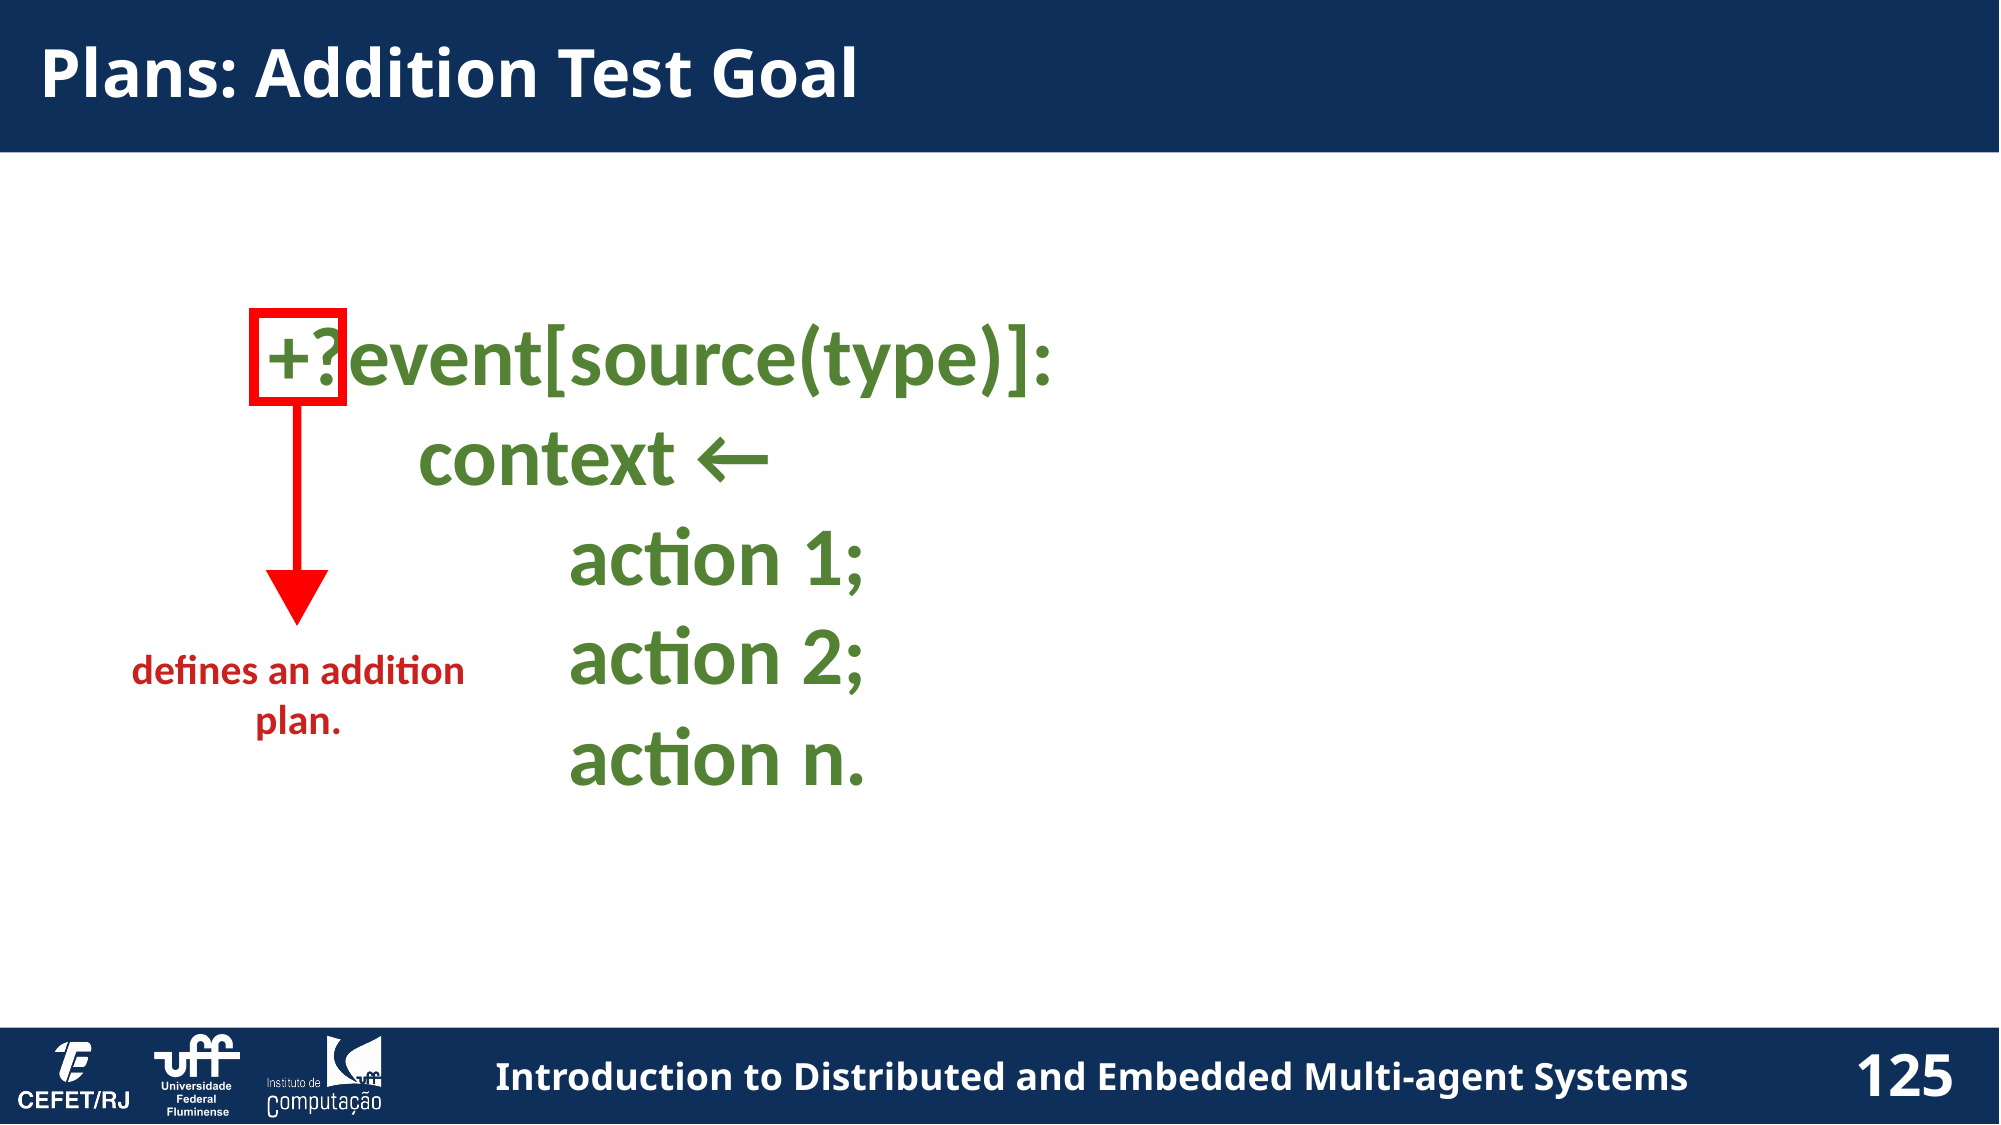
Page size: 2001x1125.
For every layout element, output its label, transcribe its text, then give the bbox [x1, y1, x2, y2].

picture [18, 1021, 129, 1125]
text_box [265, 401, 329, 626]
picture [153, 1033, 241, 1121]
picture [265, 1033, 383, 1118]
text_box defines an addition plan. [95, 635, 502, 751]
text_box +?event[source(type)]: context ← action 1; action 2; action n. [259, 318, 338, 397]
text_box Plans: Addition Test Goal [25, 23, 1999, 119]
text_box +?event[source(type)]: context ← action 1; action 2; action n. [253, 294, 1908, 810]
